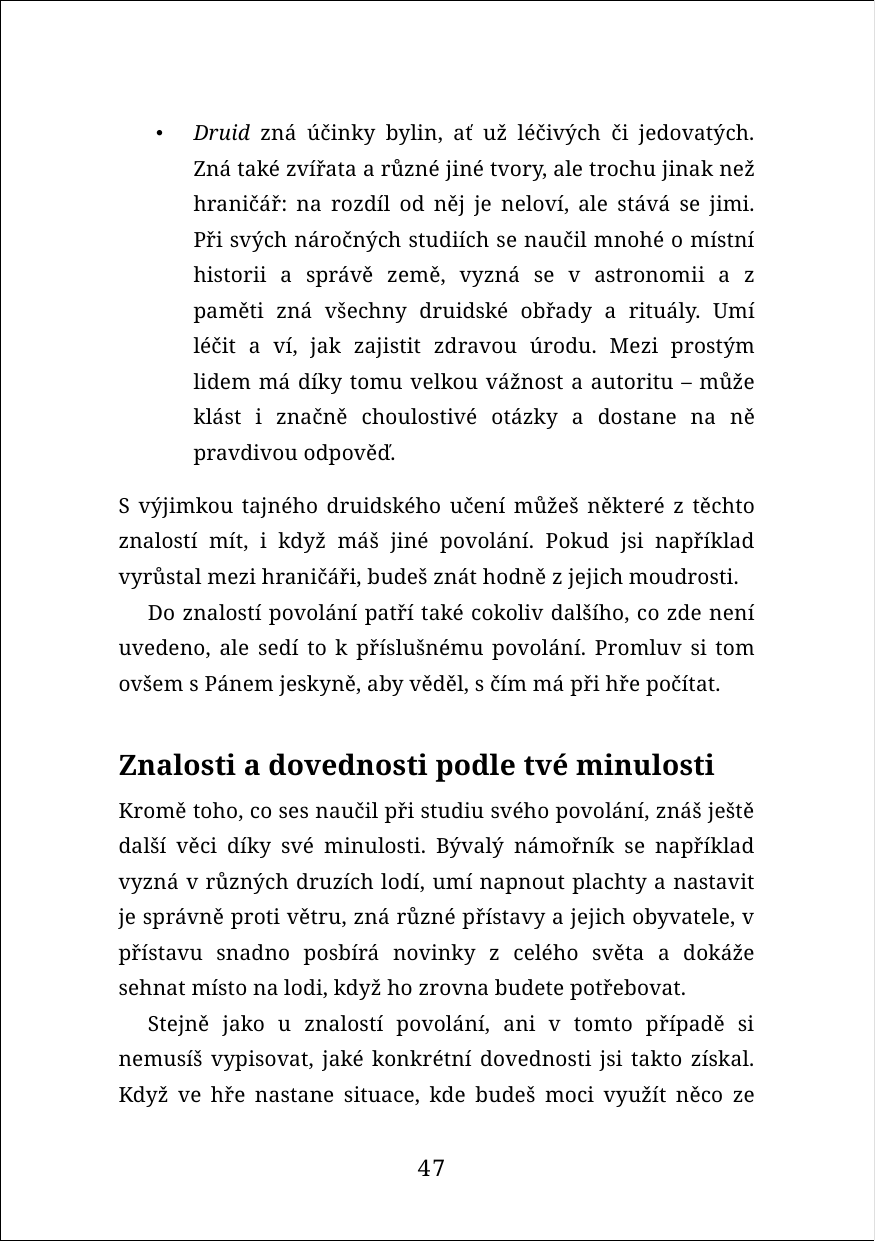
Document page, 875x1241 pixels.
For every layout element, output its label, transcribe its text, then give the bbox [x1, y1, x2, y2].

subtitle Znalosti a dovednosti podle tvé minulosti [118, 746, 756, 784]
list Druid zná účinky bylin, ať už léčivých či jedovatých. Zná také zvířata a různé jiné tvory, ale trochu jinak než hraničář: na rozdíl od něj je neloví, ale stává se jimi. Při svých náročných studiích se naučil mnohé o místní historii a správě země, vyzná se v astronomii a z paměti zná všechny druidské obřady a rituály. Umí léčit a ví, jak zajistit zdravou úrodu. Mezi prostým lidem má díky tomu velkou vážnost a autoritu – může klást i značně choulostivé otázky a dostane na ně pravdivou odpověď. [156, 118, 756, 466]
text S výjimkou tajného druidského učení můžeš některé z těchto znalostí mít, i když máš jiné povolání. Pokud jsi například vyrůstal mezi hraničáři, budeš znát hodně z jejich moudrosti. Do znalostí povolání patří také cokoliv dalšího, co zde není uvedeno, ale sedí to k příslušnému povolání. Promluv si tom ovšem s Pánem jeskyně, aby věděl, s čím má při hře počítat. [118, 491, 756, 697]
text Kromě toho, co ses naučil při studiu svého povolání, znáš ještě další věci díky své minulosti. Bývalý námořník se například vyzná v různých druzích lodí, umí napnout plachty a nastavit je správně proti větru, zná různé přístavy a jejich obyvatele, v přístavu snadno posbírá novinky z celého světa a dokáže sehnat místo na lodi, když ho zrovna budete potřebovat. Stejně jako u znalostí povolání, ani v tomto případě si nemusíš vypisovat, jaké konkrétní dovednosti jsi takto získal. Když ve hře nastane situace, kde budeš moci využít něco ze [118, 796, 756, 1108]
